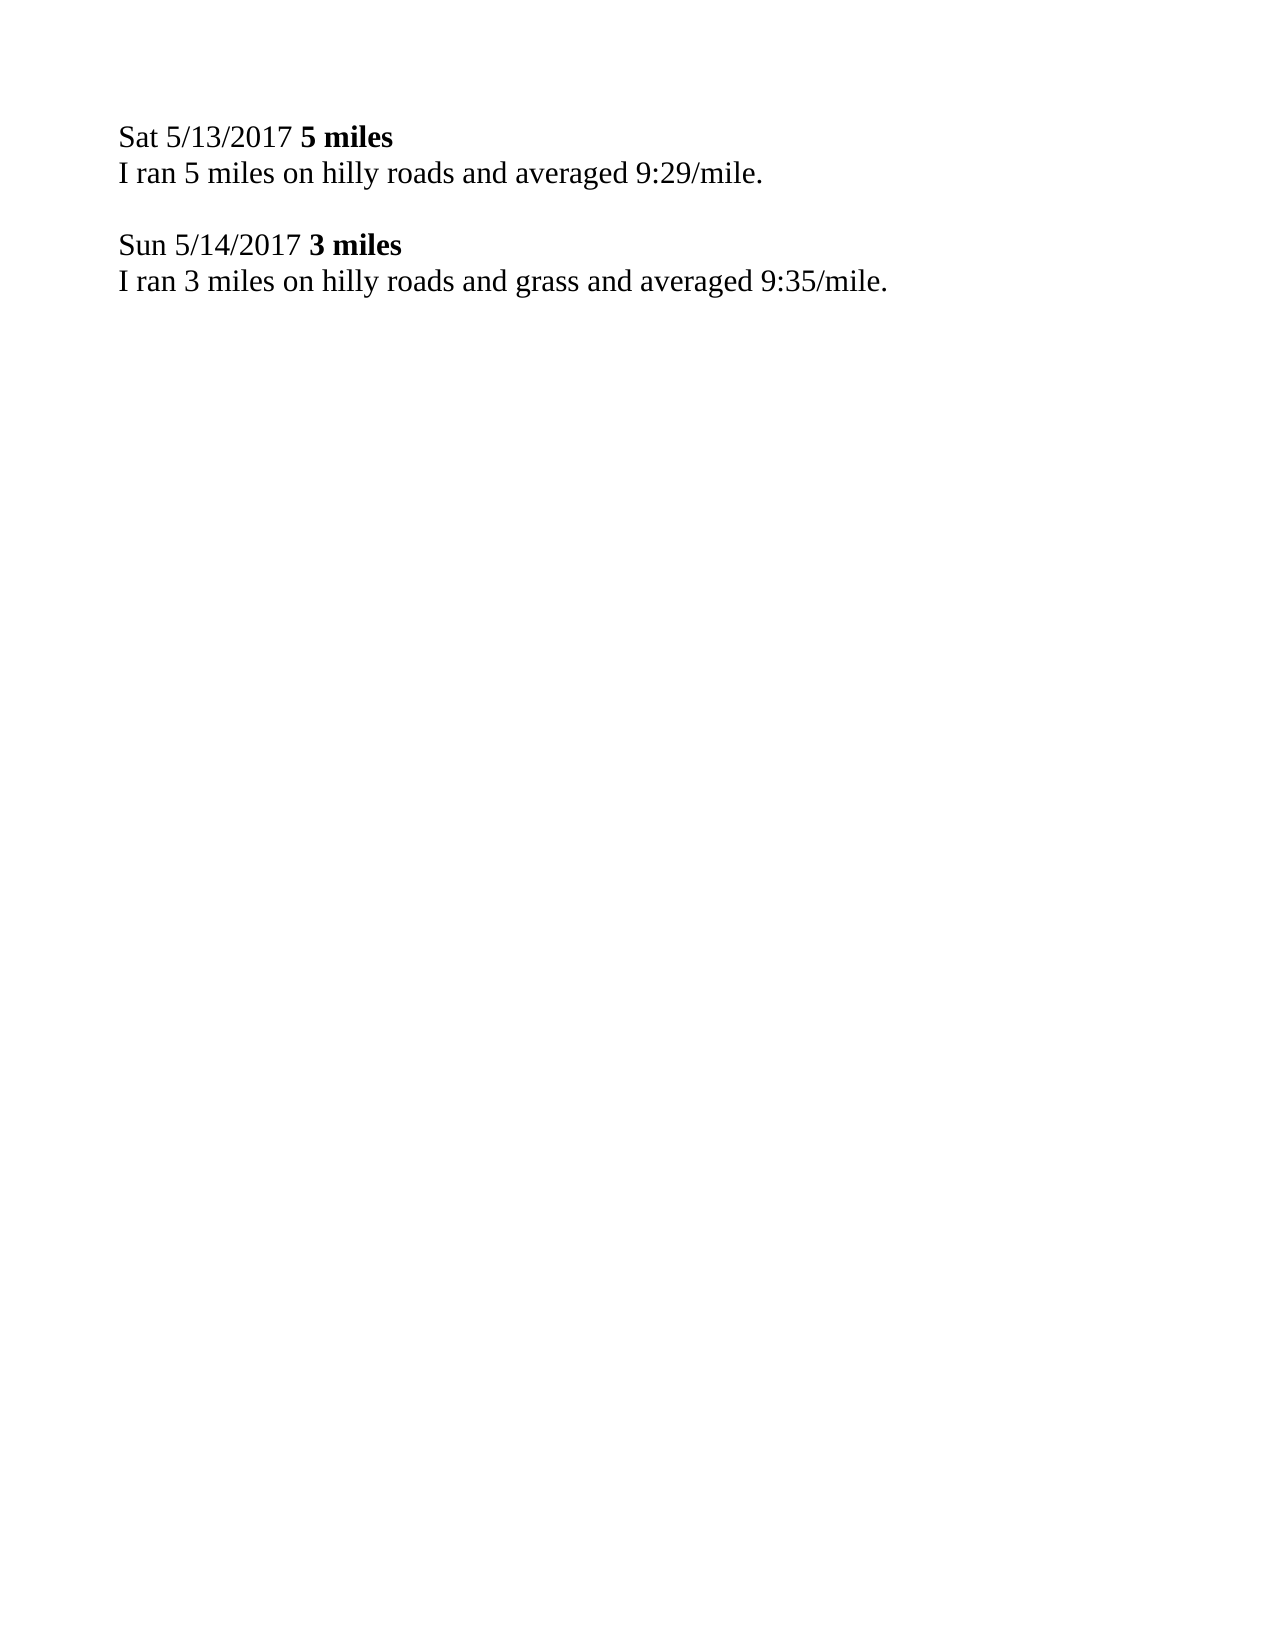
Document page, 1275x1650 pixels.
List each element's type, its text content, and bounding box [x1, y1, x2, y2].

text I ran 3 miles on hilly roads and grass and averaged 9:35/mile. [118, 262, 1157, 298]
text Sat 5/13/2017 5 miles [118, 118, 1157, 154]
text I ran 5 miles on hilly roads and averaged 9:29/mile. [118, 154, 1157, 190]
text Sun 5/14/2017 3 miles [118, 226, 1157, 262]
